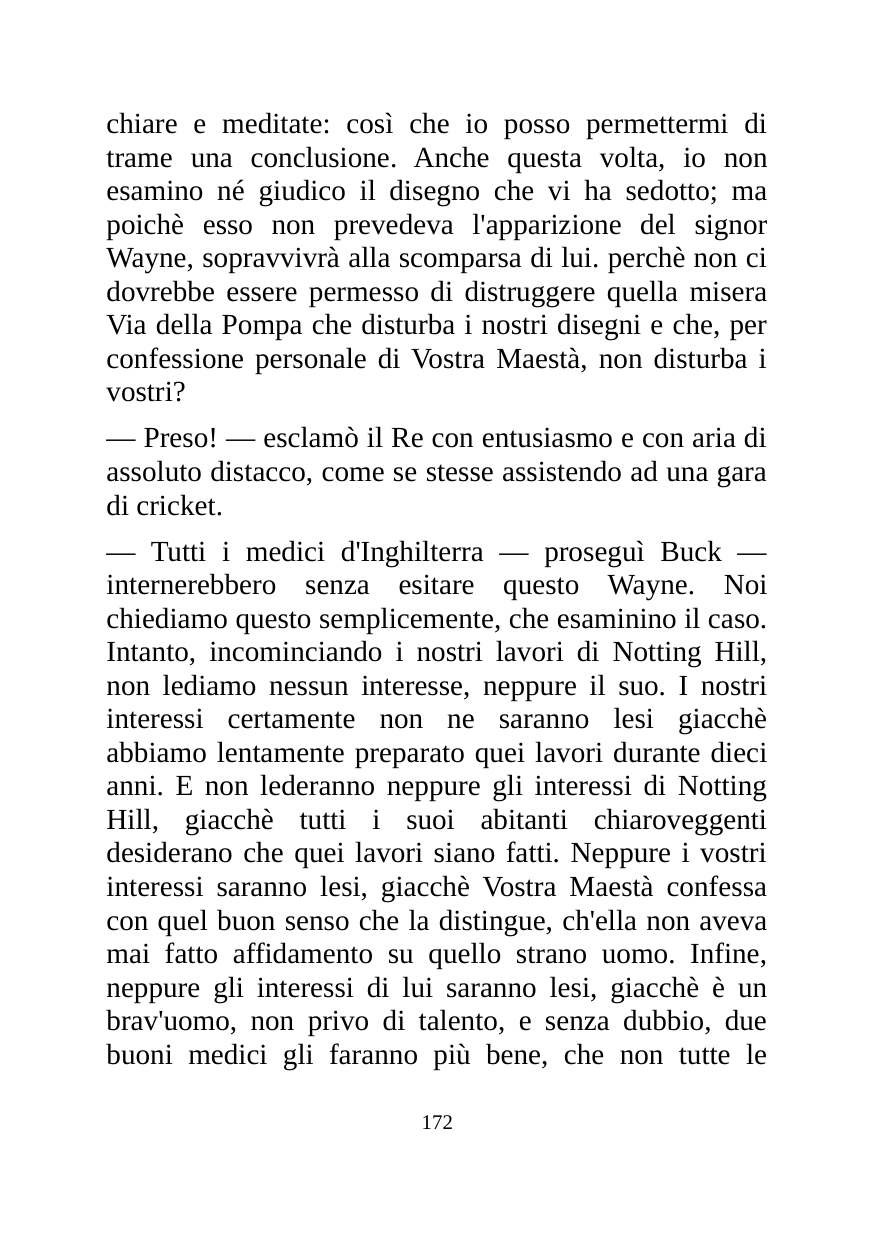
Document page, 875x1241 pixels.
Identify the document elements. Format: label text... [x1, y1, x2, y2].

text — Tutti i medici d'Inghilterra — proseguì Buck — internerebbero senza esitare questo Wayne. Noi chiediamo questo semplicemente, che esaminino il caso. Intanto, incominciando i nostri lavori di Notting Hill, non lediamo nessun interesse, neppure il suo. I nostri interessi certamente non ne saranno lesi giacchè abbiamo lentamente preparato quei lavori durante dieci anni. E non lederanno neppure gli interessi di Notting Hill, giacchè tutti i suoi abitanti chiaroveggenti desiderano che quei lavori siano fatti. Neppure i vostri interessi saranno lesi, giacchè Vostra Maestà confessa con quel buon senso che la distingue, ch'ella non aveva mai fatto affidamento su quello strano uomo. Infine, neppure gli interessi di lui saranno lesi, giacchè è un brav'uomo, non privo di talento, e senza dubbio, due buoni medici gli faranno più bene, che non tutte le [106, 534, 768, 1070]
text — Preso! — esclamò il Re con entusiasmo e con aria di assoluto distacco, come se stesse assistendo ad una gara di cricket. [106, 421, 768, 521]
text chiare e meditate: così che io posso permettermi di trame una conclusione. Anche questa volta, io non esamino né giudico il disegno che vi ha sedotto; ma poichè esso non prevedeva l'apparizione del signor Wayne, sopravvivrà alla scomparsa di lui. perchè non ci dovrebbe essere permesso di distruggere quella misera Via della Pompa che disturba i nostri disegni e che, per confessione personale di Vostra Maestà, non disturba i vostri? [106, 106, 768, 408]
